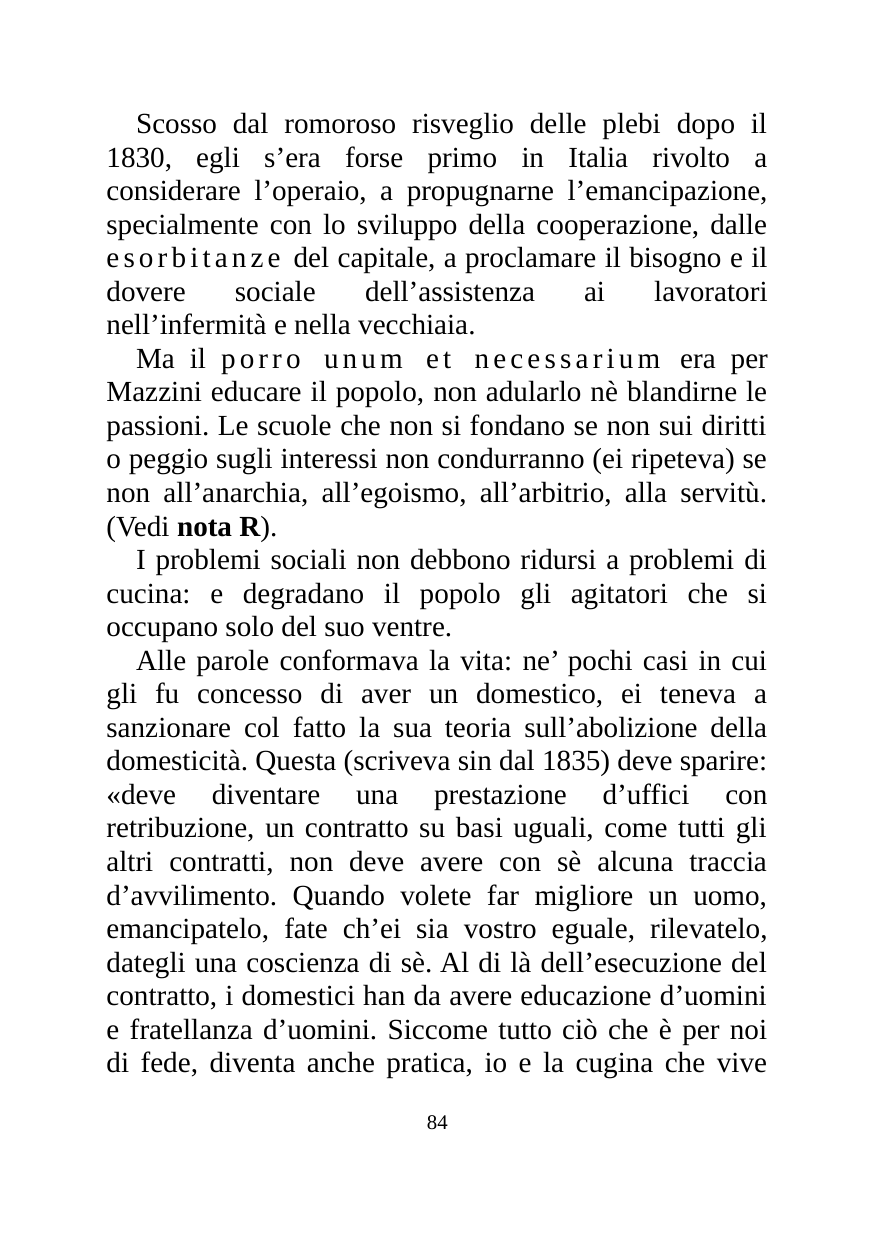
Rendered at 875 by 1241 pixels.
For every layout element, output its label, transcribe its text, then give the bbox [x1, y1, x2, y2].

text Scosso dal romoroso risveglio delle plebi dopo il 1830, egli s’era forse primo in Italia rivolto a considerare l’operaio, a propugnarne l’emancipazione, specialmente con lo sviluppo della cooperazione, dalle esorbitanze del capitale, a proclamare il bisogno e il dovere sociale dell’assistenza ai lavoratori nell’infermità e nella vecchiaia. [106, 106, 768, 341]
text Alle parole conformava la vita: ne’ pochi casi in cui gli fu concesso di aver un domestico, ei teneva a sanzionare col fatto la sua teoria sull’abolizione della domesticità. Questa (scriveva sin dal 1835) deve sparire: «deve diventare una prestazione d’uffici con retribuzione, un contratto su basi uguali, come tutti gli altri contratti, non deve avere con sè alcuna traccia d’avvilimento. Quando volete far migliore un uomo, emancipatelo, fate ch’ei sia vostro eguale, rilevatelo, dategli una coscienza di sè. Al di là dell’esecuzione del contratto, i domestici han da avere educazione d’uomini e fratellanza d’uomini. Siccome tutto ciò che è per noi di fede, diventa anche pratica, io e la cugina che vive [106, 643, 768, 1079]
text I problemi sociali non debbono ridursi a problemi di cucina: e degradano il popolo gli agitatori che si occupano solo del suo ventre. [106, 542, 768, 643]
text Ma il porro unum et necessarium era per Mazzini educare il popolo, non adularlo nè blandirne le passioni. Le scuole che non si fondano se non sui diritti o peggio sugli interessi non condurranno (ei ripeteva) se non all’anarchia, all’egoismo, all’arbitrio, alla servitù. (Vedi nota R). [106, 341, 768, 542]
